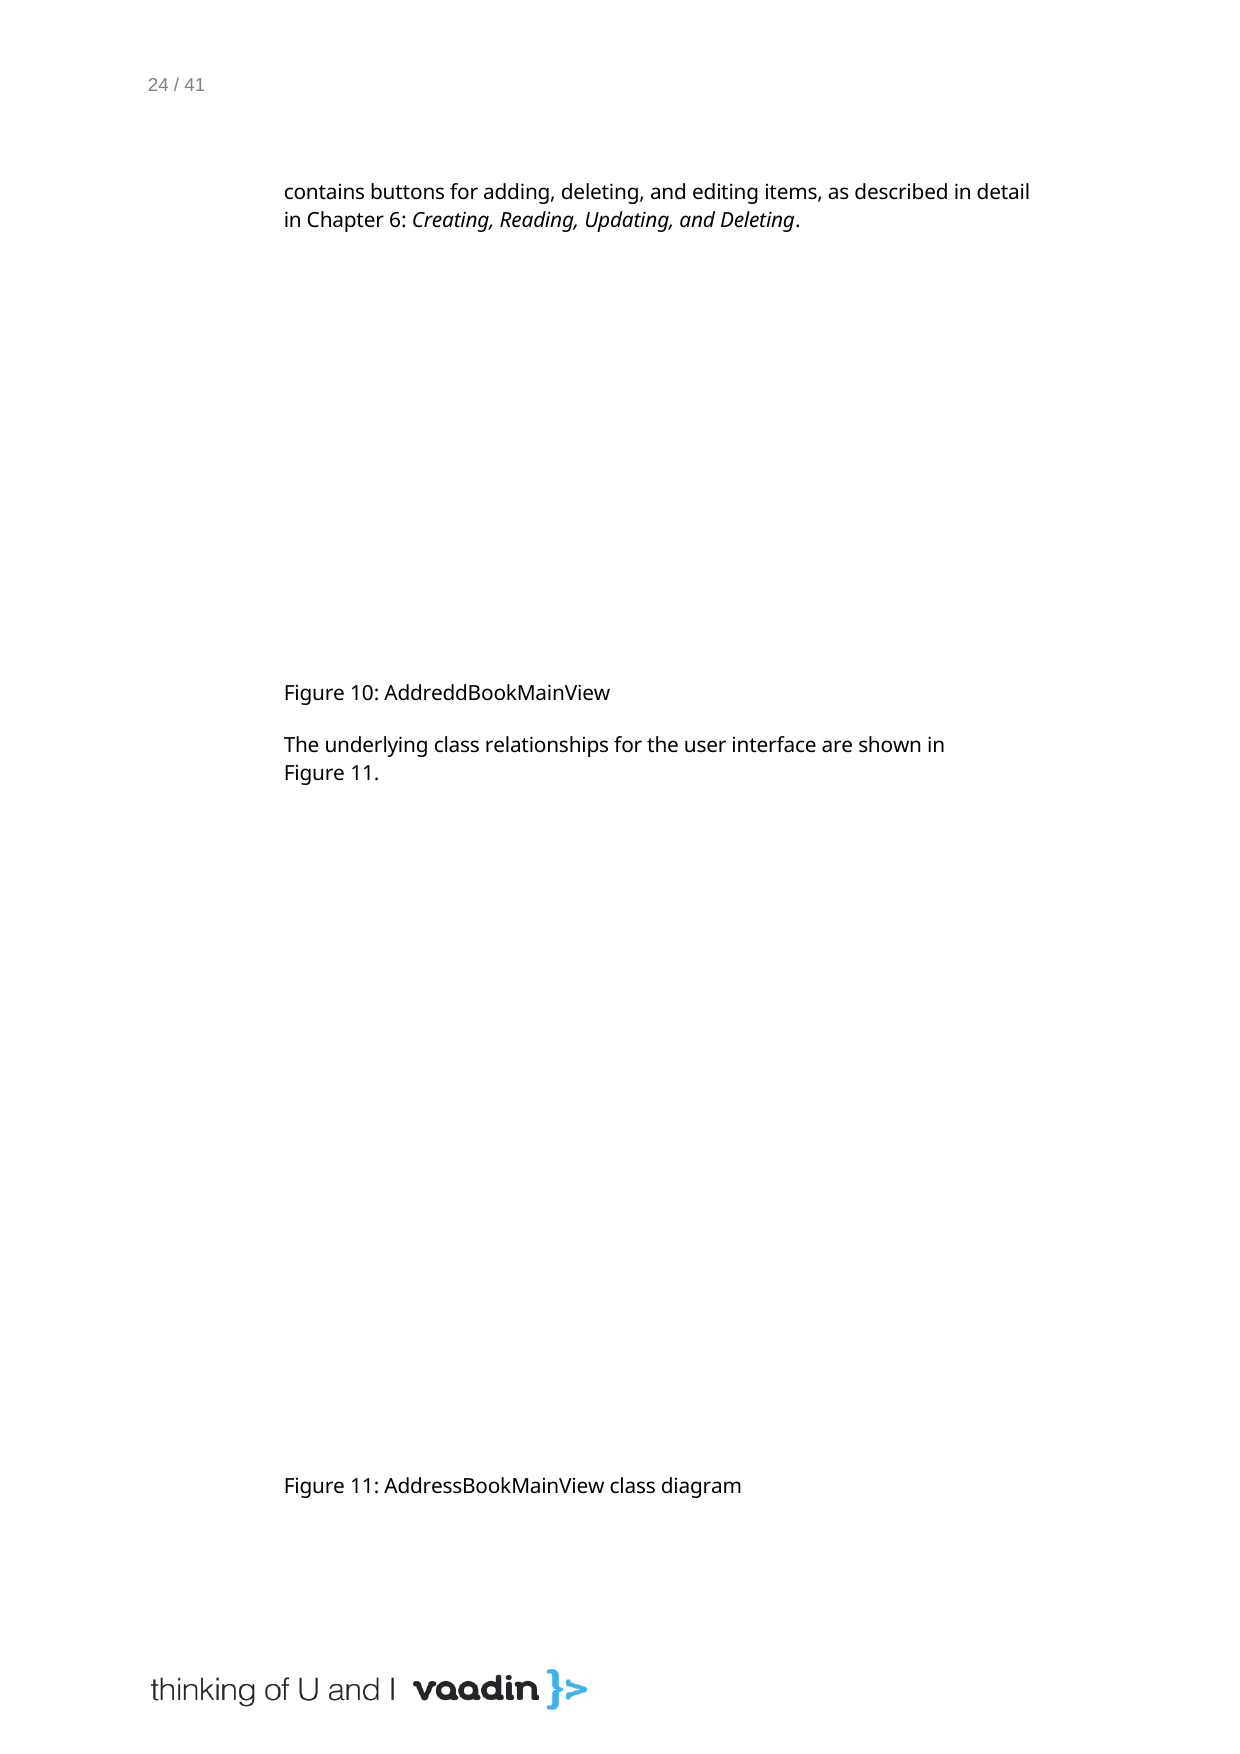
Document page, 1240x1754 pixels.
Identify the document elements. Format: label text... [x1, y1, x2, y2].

picture [150, 1665, 590, 1712]
text contains buttons for adding, deleting, and editing items, as described in detail in Chapter 6: Creating, Reading, Updating, and Deleting. [283, 177, 1033, 234]
text Figure 11: AddressBookMainView class diagram [283, 1472, 1033, 1500]
text Figure 10: AddreddBookMainView [283, 678, 1033, 706]
text The underlying class relationships for the user interface are shown in Figure 11. [283, 730, 1033, 787]
